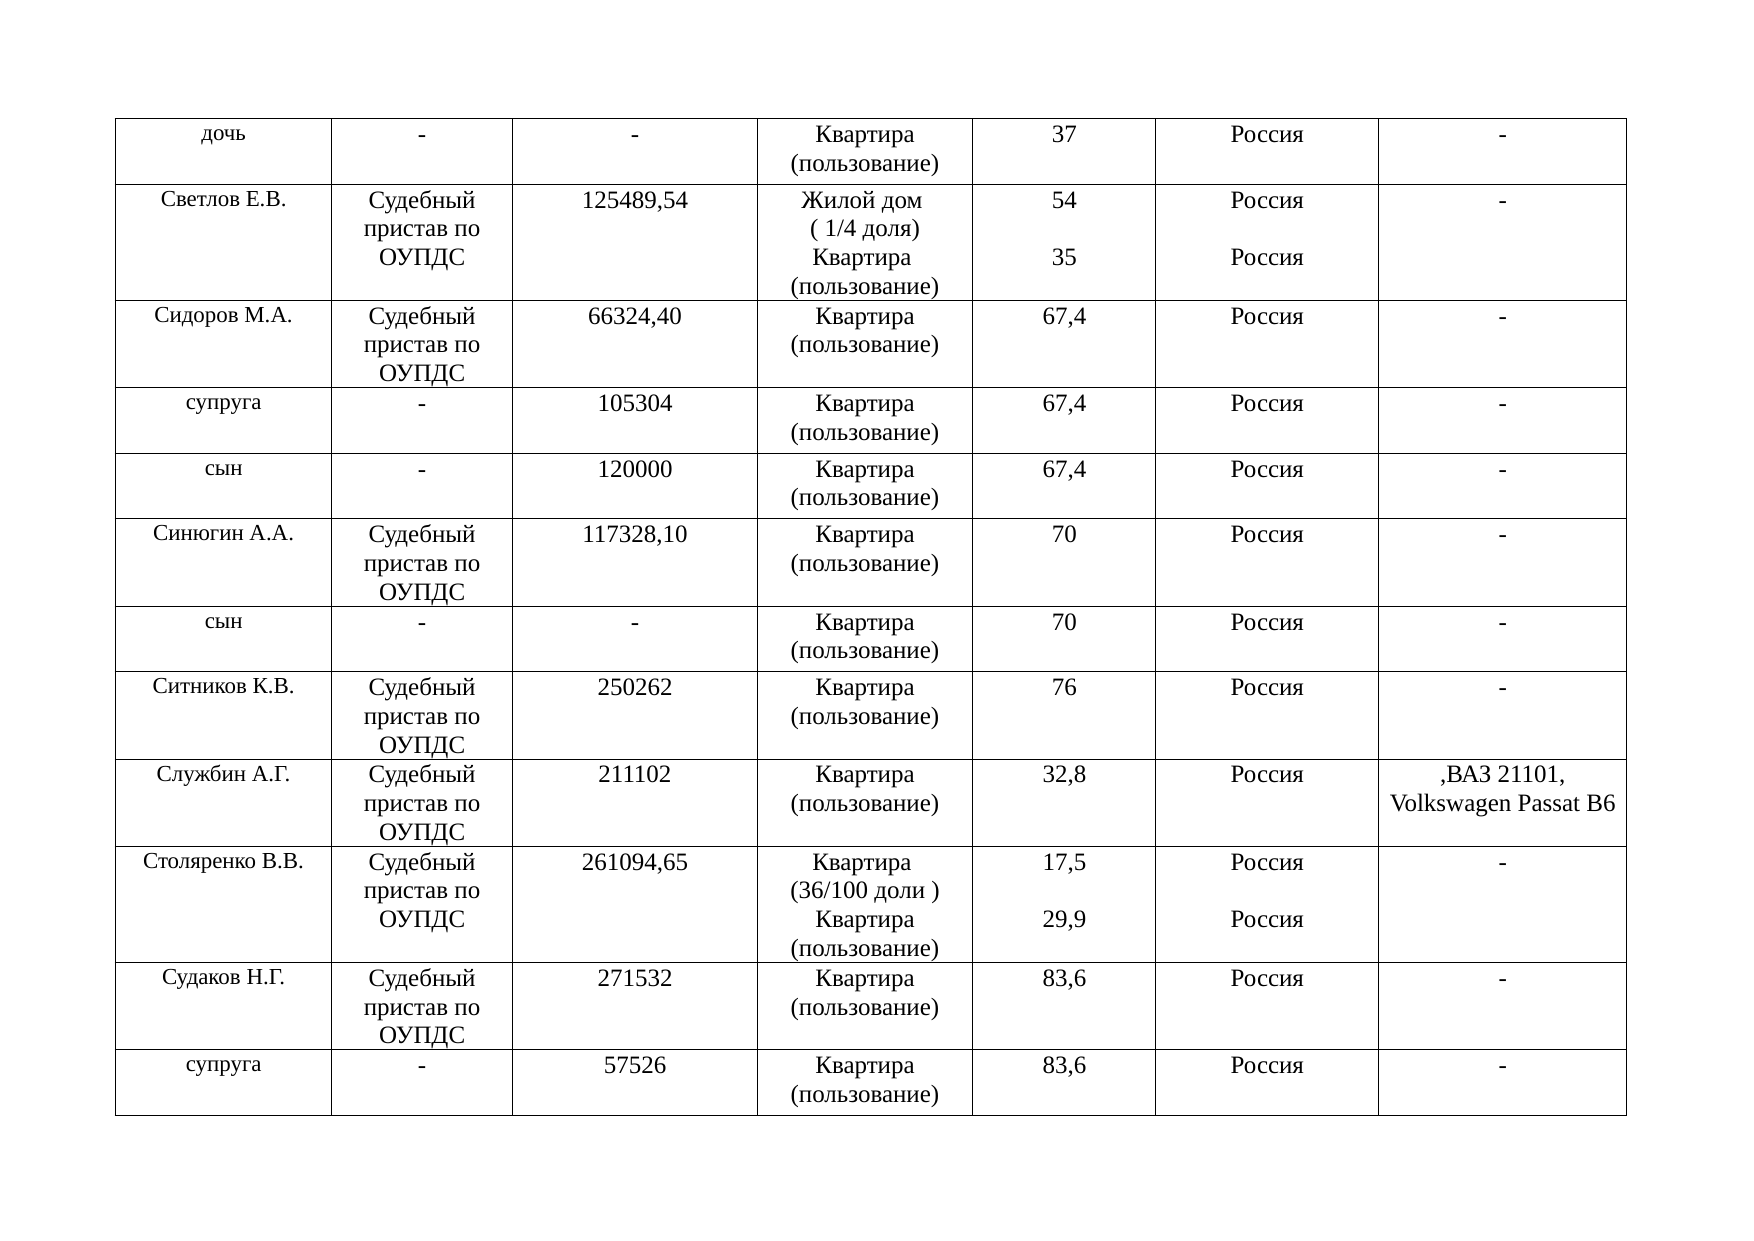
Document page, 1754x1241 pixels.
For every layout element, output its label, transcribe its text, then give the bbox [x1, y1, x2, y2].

table_cell Россия [1156, 1050, 1378, 1115]
table_cell супруга [116, 388, 331, 453]
table_cell Службин А.Г. [116, 760, 331, 846]
table_cell Судебный пристав по ОУПДС [332, 301, 512, 387]
table_cell - [332, 454, 512, 518]
table_cell 125489,54 [513, 185, 757, 300]
table_cell 105304 [513, 388, 757, 453]
table_cell Квартира (пользование) [758, 607, 972, 671]
table_cell Судебный пристав по ОУПДС [332, 672, 512, 758]
table_cell Квартира (пользование) [758, 454, 972, 518]
table_cell Судебный пристав по ОУПДС [332, 760, 512, 846]
table_cell - [332, 388, 512, 453]
table_cell 120000 [513, 454, 757, 518]
table_cell [1627, 759, 1634, 846]
table_cell 67,4 [973, 388, 1155, 453]
table_cell 67,4 [973, 301, 1155, 387]
table_cell Россия [1156, 301, 1378, 387]
table_cell 67,4 [973, 454, 1155, 518]
table_cell Сидоров М.А. [116, 301, 331, 387]
table_cell - [1379, 519, 1626, 606]
table_cell - [1379, 454, 1626, 518]
table_cell Квартира (пользование) [758, 119, 972, 184]
table_cell Россия Россия [1156, 847, 1378, 962]
table_cell 211102 [513, 760, 757, 846]
table_cell сын [116, 607, 331, 671]
table_cell 117328,10 [513, 519, 757, 606]
table_cell Россия [1156, 119, 1378, 184]
table_cell Россия [1156, 672, 1378, 758]
table_cell [1627, 606, 1634, 671]
table_cell 70 [973, 607, 1155, 671]
table_cell Квартира (36/100 доли ) Квартира (пользование) [758, 847, 972, 962]
table_cell 70 [973, 519, 1155, 606]
table_cell [1627, 387, 1634, 453]
table_cell [1627, 962, 1634, 1049]
table_cell - [1379, 963, 1626, 1049]
table_cell супруга [116, 1050, 331, 1115]
table_cell [1627, 184, 1634, 300]
table_cell - [513, 119, 757, 184]
table_cell - [1379, 119, 1626, 184]
table_cell - [1379, 185, 1626, 300]
table_cell [1627, 671, 1634, 758]
table_cell Судебный пристав по ОУПДС [332, 185, 512, 300]
table_cell - [1379, 301, 1626, 387]
table_cell 32,8 [973, 760, 1155, 846]
table_cell Жилой дом ( 1/4 доля) Квартира (пользование) [758, 185, 972, 300]
table_cell Россия [1156, 760, 1378, 846]
table_cell 17,5 29,9 [973, 847, 1155, 962]
table_cell Столяренко В.В. [116, 847, 331, 962]
table_cell Россия [1156, 454, 1378, 518]
table_cell Квартира (пользование) [758, 519, 972, 606]
table_cell [1627, 453, 1634, 518]
table_cell - [332, 607, 512, 671]
table_cell [1627, 518, 1634, 606]
table_cell 261094,65 [513, 847, 757, 962]
table_cell сын [116, 454, 331, 518]
table_cell - [1379, 607, 1626, 671]
table_cell Судебный пристав по ОУПДС [332, 847, 512, 962]
table_cell - [332, 119, 512, 184]
table_cell Синюгин А.А. [116, 519, 331, 606]
table_cell [1627, 846, 1634, 962]
table_cell дочь [116, 119, 331, 184]
table_cell 83,6 [973, 1050, 1155, 1115]
table_cell ,ВАЗ 21101, Volkswagen Passat B6 [1379, 760, 1626, 846]
table_cell - [1379, 672, 1626, 758]
table_cell Судаков Н.Г. [116, 963, 331, 1049]
table_cell - [1379, 1050, 1626, 1115]
table_cell [1627, 300, 1634, 387]
table_cell 250262 [513, 672, 757, 758]
table_cell 83,6 [973, 963, 1155, 1049]
table_cell - [1379, 847, 1626, 962]
table_cell Квартира (пользование) [758, 388, 972, 453]
table_cell Россия [1156, 607, 1378, 671]
table_cell - [1379, 388, 1626, 453]
table_cell Россия [1156, 963, 1378, 1049]
table_cell Судебный пристав по ОУПДС [332, 519, 512, 606]
table_cell [1627, 118, 1634, 184]
table_cell 271532 [513, 963, 757, 1049]
table_cell - [332, 1050, 512, 1115]
table_cell 76 [973, 672, 1155, 758]
table_cell 57526 [513, 1050, 757, 1115]
table_cell [1627, 1049, 1634, 1115]
table_cell Судебный пристав по ОУПДС [332, 963, 512, 1049]
table_cell Россия [1156, 519, 1378, 606]
table_cell Россия [1156, 388, 1378, 453]
table_cell 54 35 [973, 185, 1155, 300]
table_cell Светлов Е.В. [116, 185, 331, 300]
table_cell Квартира (пользование) [758, 963, 972, 1049]
table_cell 37 [973, 119, 1155, 184]
table_cell - [513, 607, 757, 671]
table_cell Квартира (пользование) [758, 301, 972, 387]
table_cell Ситников К.В. [116, 672, 331, 758]
table_cell Россия Россия [1156, 185, 1378, 300]
table_cell Квартира (пользование) [758, 672, 972, 758]
table_cell 66324,40 [513, 301, 757, 387]
table_cell Квартира (пользование) [758, 760, 972, 846]
table_cell Квартира (пользование) [758, 1050, 972, 1115]
